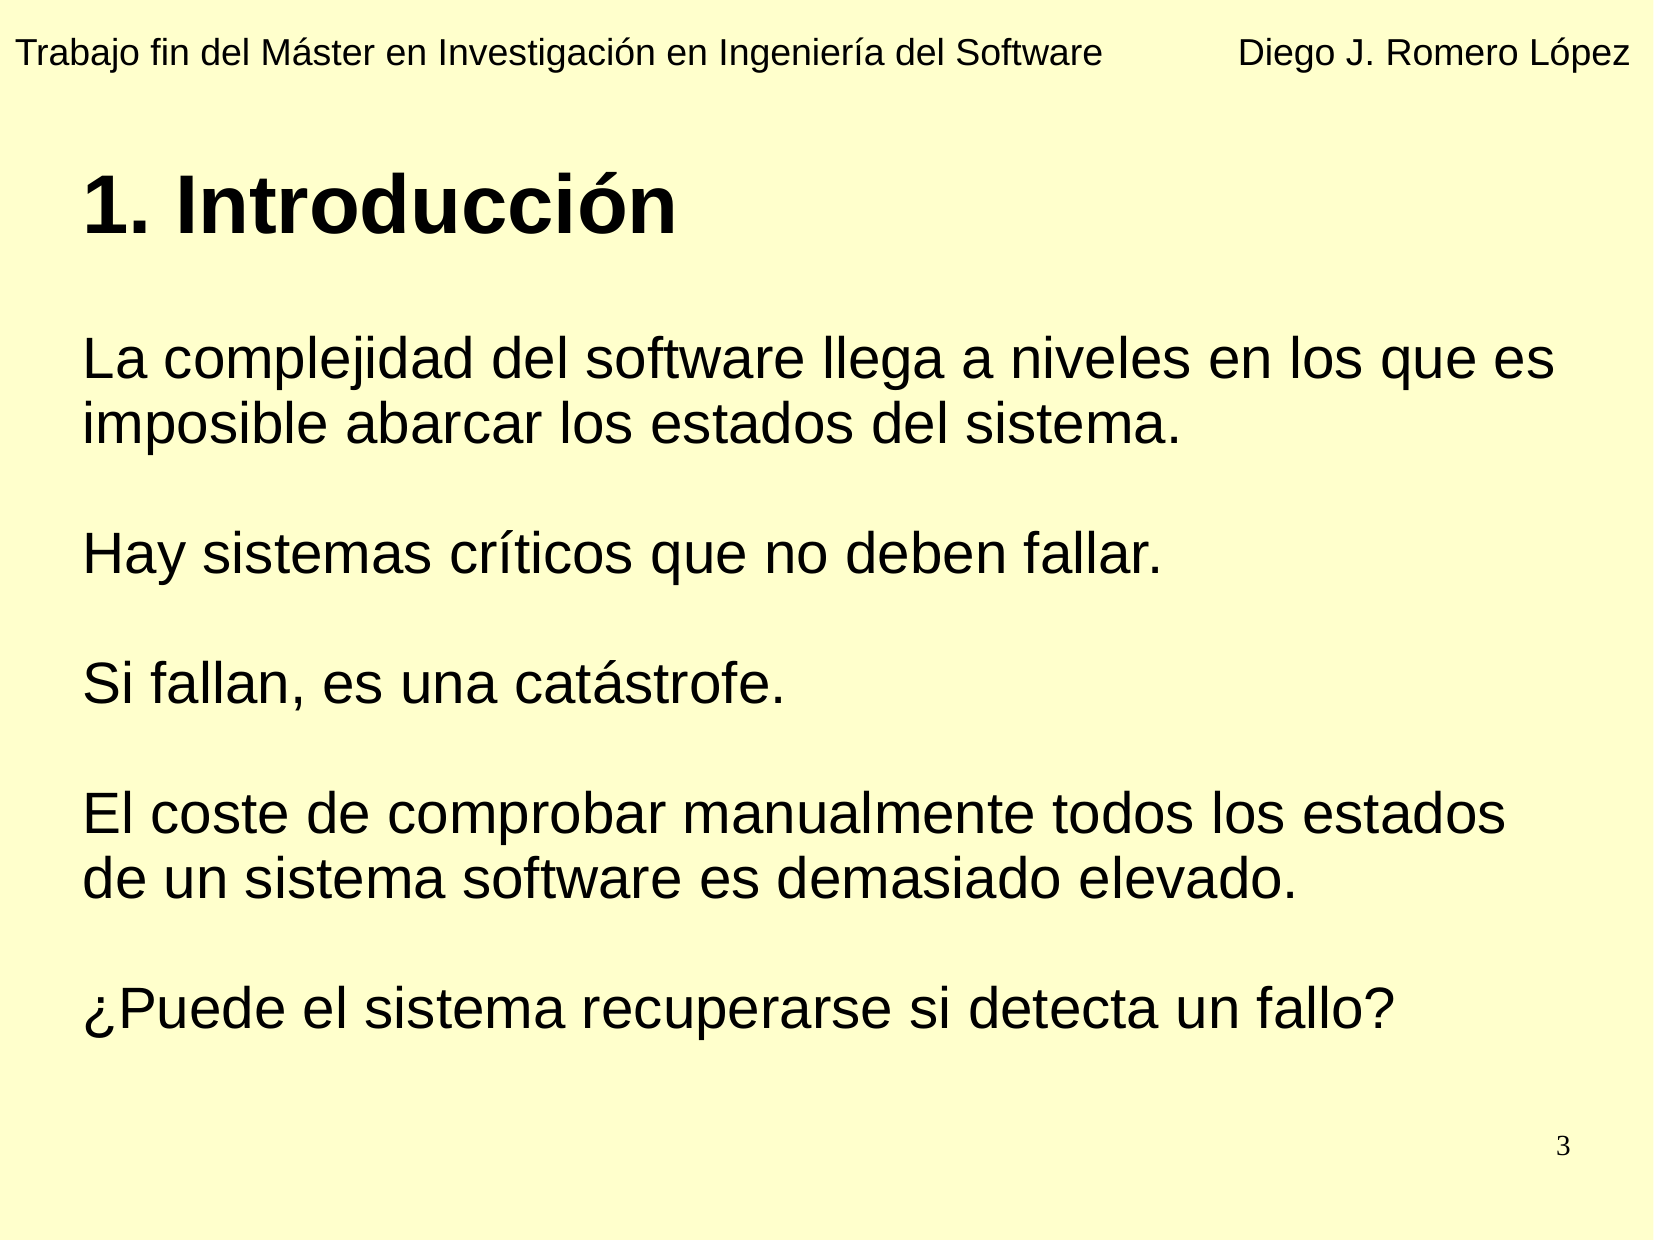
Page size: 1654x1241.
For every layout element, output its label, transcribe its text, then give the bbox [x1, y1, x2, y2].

text_box 1. Introducción La complejidad del software llega a niveles en los que es imposible abarcar los estados del sistema. Hay sistemas críticos que no deben fallar. Si fallan, es una catástrofe. El coste de comprobar manualmente todos los estados de un sistema software es demasiado elevado. ¿Puede el sistema recuperarse si detecta un fallo? [82, 104, 1571, 1067]
